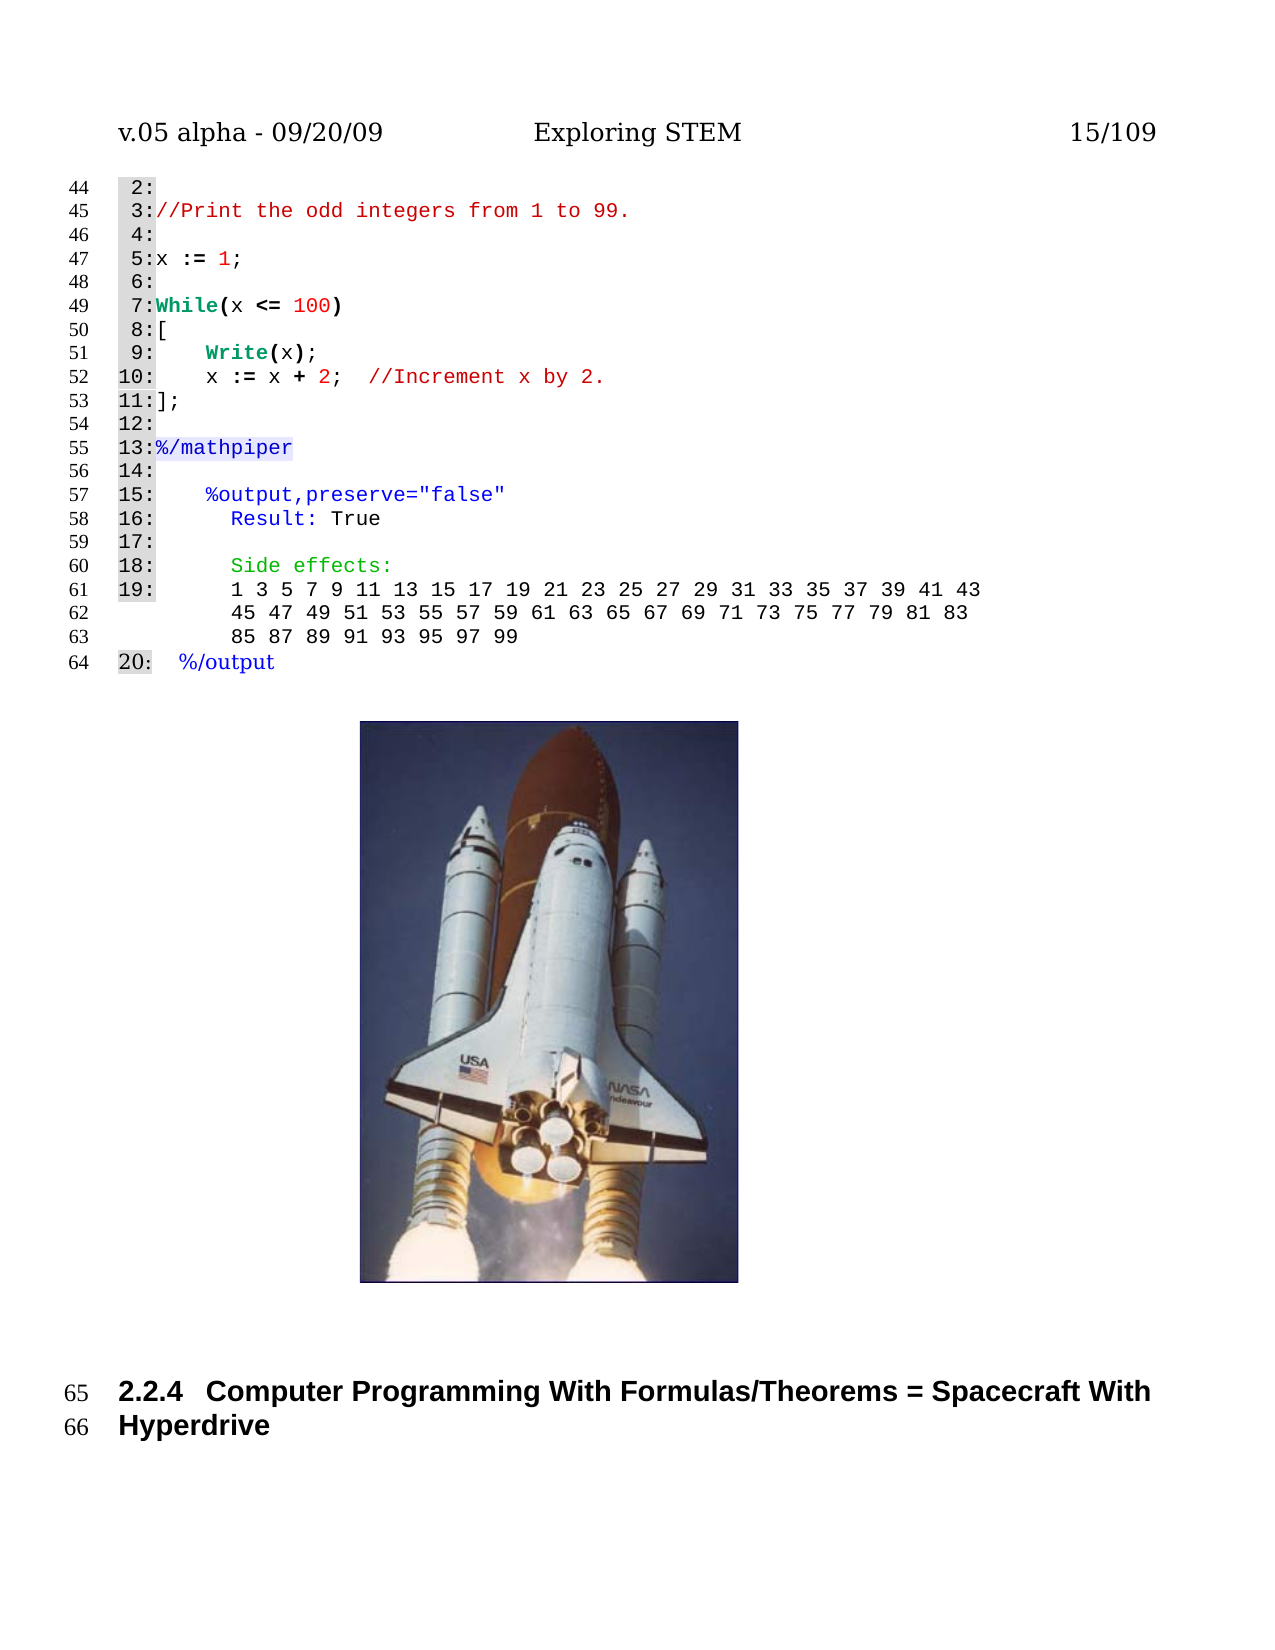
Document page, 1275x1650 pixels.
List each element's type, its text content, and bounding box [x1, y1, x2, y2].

text 3://Print the odd integers from 1 to 99. [118, 200, 1157, 224]
text 17: [118, 531, 1157, 555]
text 4: [118, 224, 1157, 248]
text 6: [118, 271, 1157, 295]
text 2: [118, 177, 1157, 200]
text 19: 1 3 5 7 9 11 13 15 17 19 21 23 25 27 29 31 33 35 37 39 41 43 [118, 579, 1157, 602]
text 85 87 89 91 93 95 97 99 [118, 626, 1157, 650]
text 14: [118, 461, 1157, 484]
text 11:]; [118, 389, 1157, 413]
text 18: Side effects: [118, 555, 1157, 579]
text 5:x := 1; [118, 248, 1157, 271]
text 10: x := x + 2; //Increment x by 2. [118, 366, 1157, 389]
text 16: Result: True [118, 508, 1157, 531]
text 15: %output,preserve="false" [118, 484, 1157, 508]
text 20: %/output [118, 650, 1157, 674]
text 45 47 49 51 53 55 57 59 61 63 65 67 69 71 73 75 77 79 81 83 [118, 602, 1157, 626]
text 9: Write(x); [118, 342, 1157, 366]
subtitle Computer Programming With Formulas/Theorems = Spacecraft With Hyperdrive [118, 1374, 1157, 1441]
text 8:[ [118, 319, 1157, 342]
picture [359, 721, 739, 1283]
text 7:While(x <= 100) [118, 295, 1157, 319]
text 13:%/mathpiper [118, 437, 1157, 461]
text 12: [118, 413, 1157, 437]
